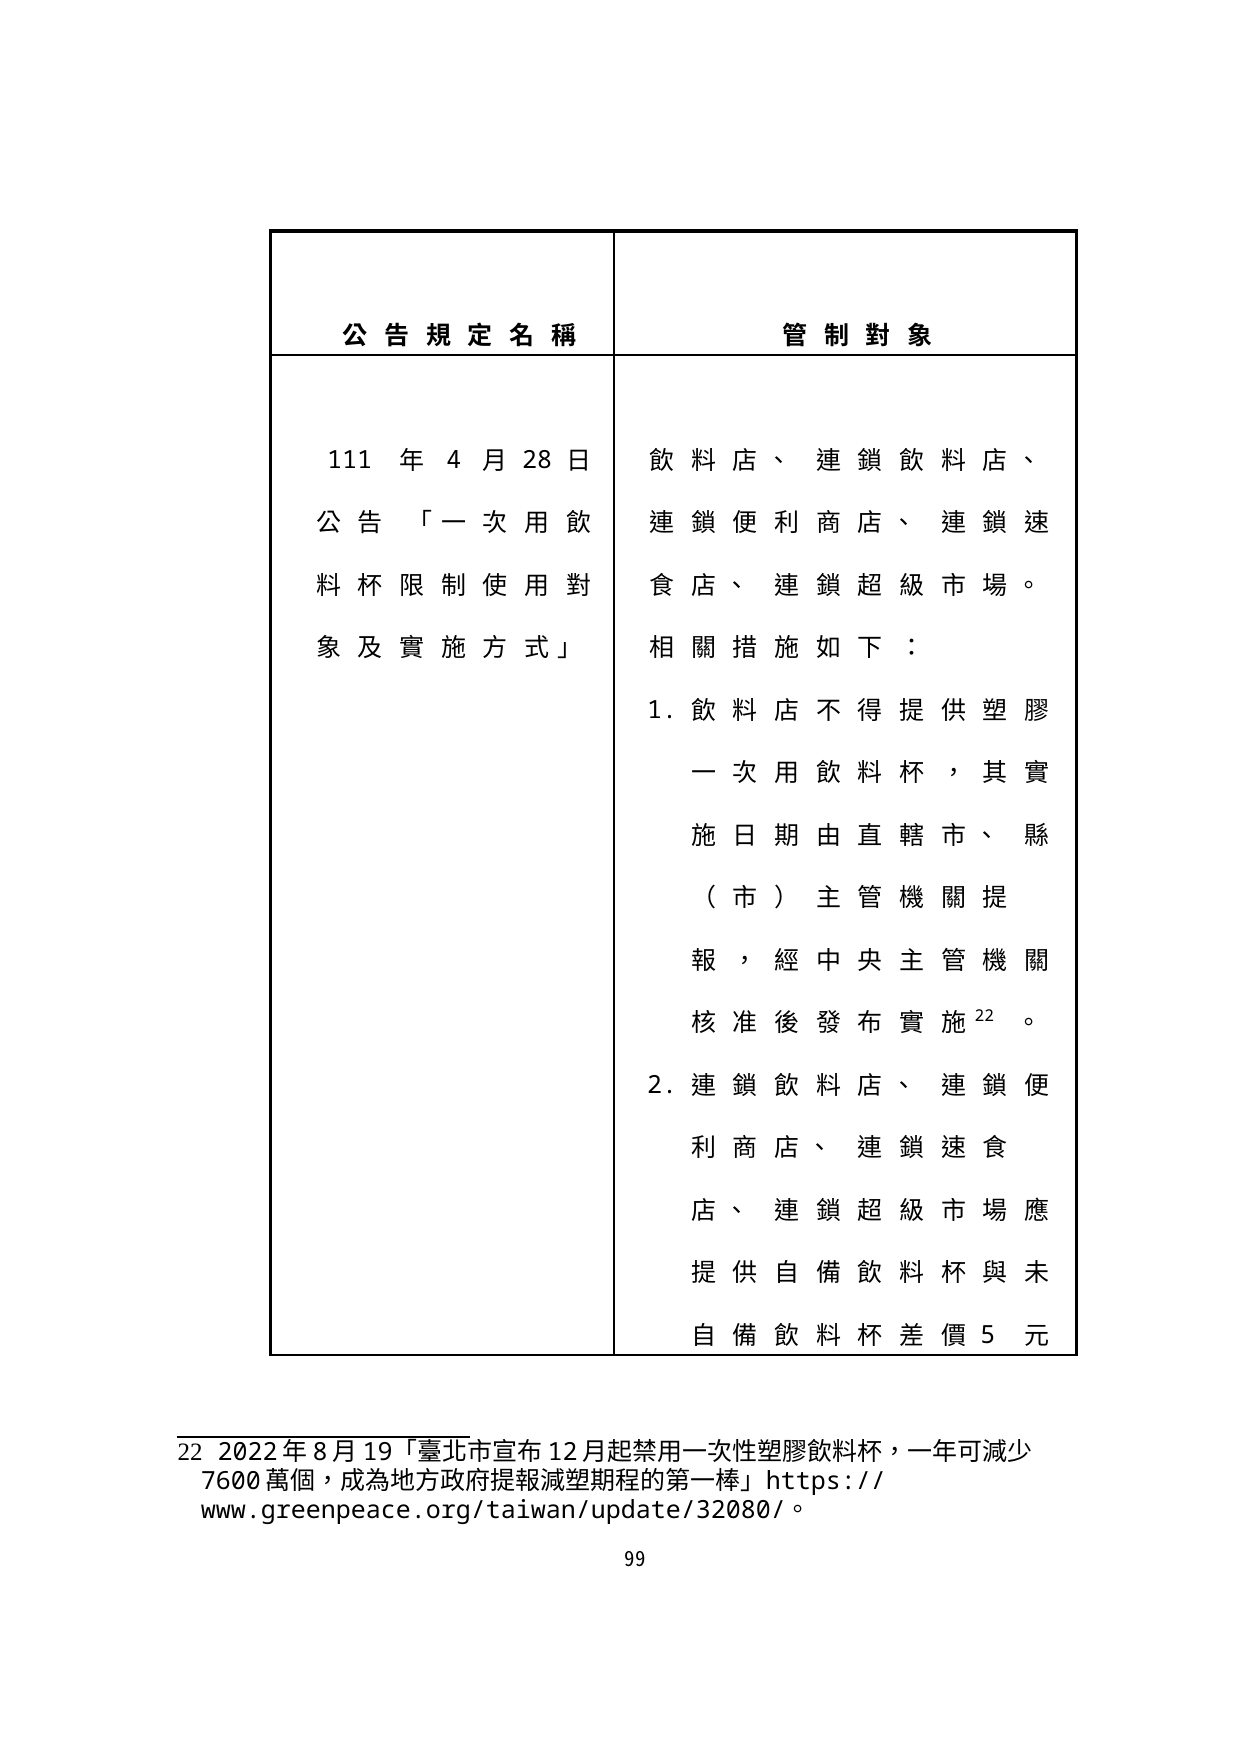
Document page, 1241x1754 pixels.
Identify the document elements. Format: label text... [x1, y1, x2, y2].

table_header 管制對象 [615, 233, 1075, 354]
table_cell 飲料店、連鎖飲料店、連鎖便利商店、連鎖速食店、連鎖超級市場。 相關措施如下： 1.飲料店不得提供塑膠一次用飲料杯，其實施日期由直轄市、縣（市）主管機關提報，經中央主管機關核准後發布實施。 2.連鎖飲料店、連鎖便利商店、連鎖速食店、連鎖超級市場應提供自備飲料杯與未自備飲料杯差價5 元 [615, 356, 1075, 1354]
table_cell 111年4月28日公告「一次用飲料杯限制使用對象及實施方式」 [272, 356, 613, 1354]
table_header 公告規定名稱 [272, 233, 613, 354]
